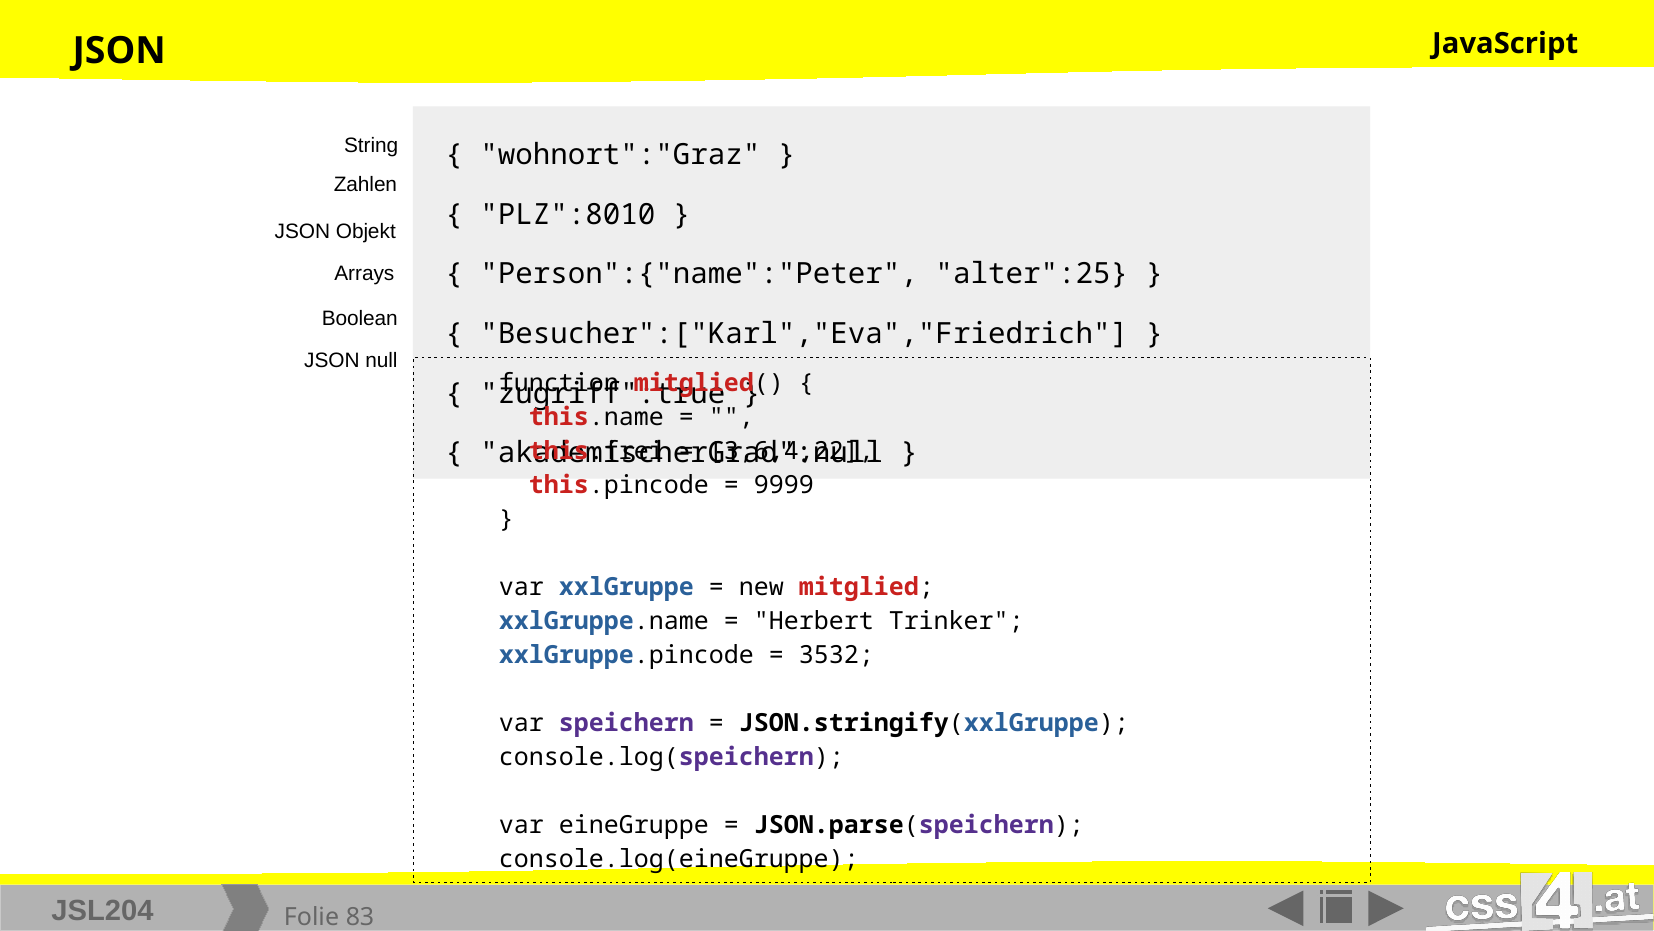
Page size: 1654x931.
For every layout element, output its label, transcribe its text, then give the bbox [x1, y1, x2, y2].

text_box Boolean [307, 299, 413, 338]
text_box String [278, 123, 413, 168]
text_box JSON null [289, 341, 413, 380]
text_box Folie <Foliennummer> [269, 891, 542, 931]
text_box JavaScript [1417, 15, 1607, 60]
text_box { "wohnort":"Graz" } { "PLZ":8010 } { "Person":{"name":"Peter", "alter":25} } { "Besucher":["Karl","Eva","Friedrich"] } { "zugriff":true } { "akademischerGrad":null } [412, 106, 1371, 396]
picture [1426, 872, 1654, 931]
text_box JSL204 [36, 886, 209, 931]
text_box JSON [57, 16, 469, 69]
text_box JSON Objekt [259, 212, 411, 251]
text_box [0, 861, 1654, 931]
text_box Arrays [319, 254, 410, 293]
text_box [0, 0, 1654, 83]
text_box Zahlen [318, 165, 412, 204]
text_box function mitglied() { this.name = "", this.frei = [3,6,4,22], this.pincode = 9999 } var xxlGruppe = new mitglied; xxlGruppe.name = "Herbert Trinker"; xxlGruppe.pincode = 3532; var speichern = JSON.stringify(xxlGruppe); console.log(speichern); var eineGruppe = JSON.parse(speichern); console.log(eineGruppe); [413, 395, 1371, 845]
